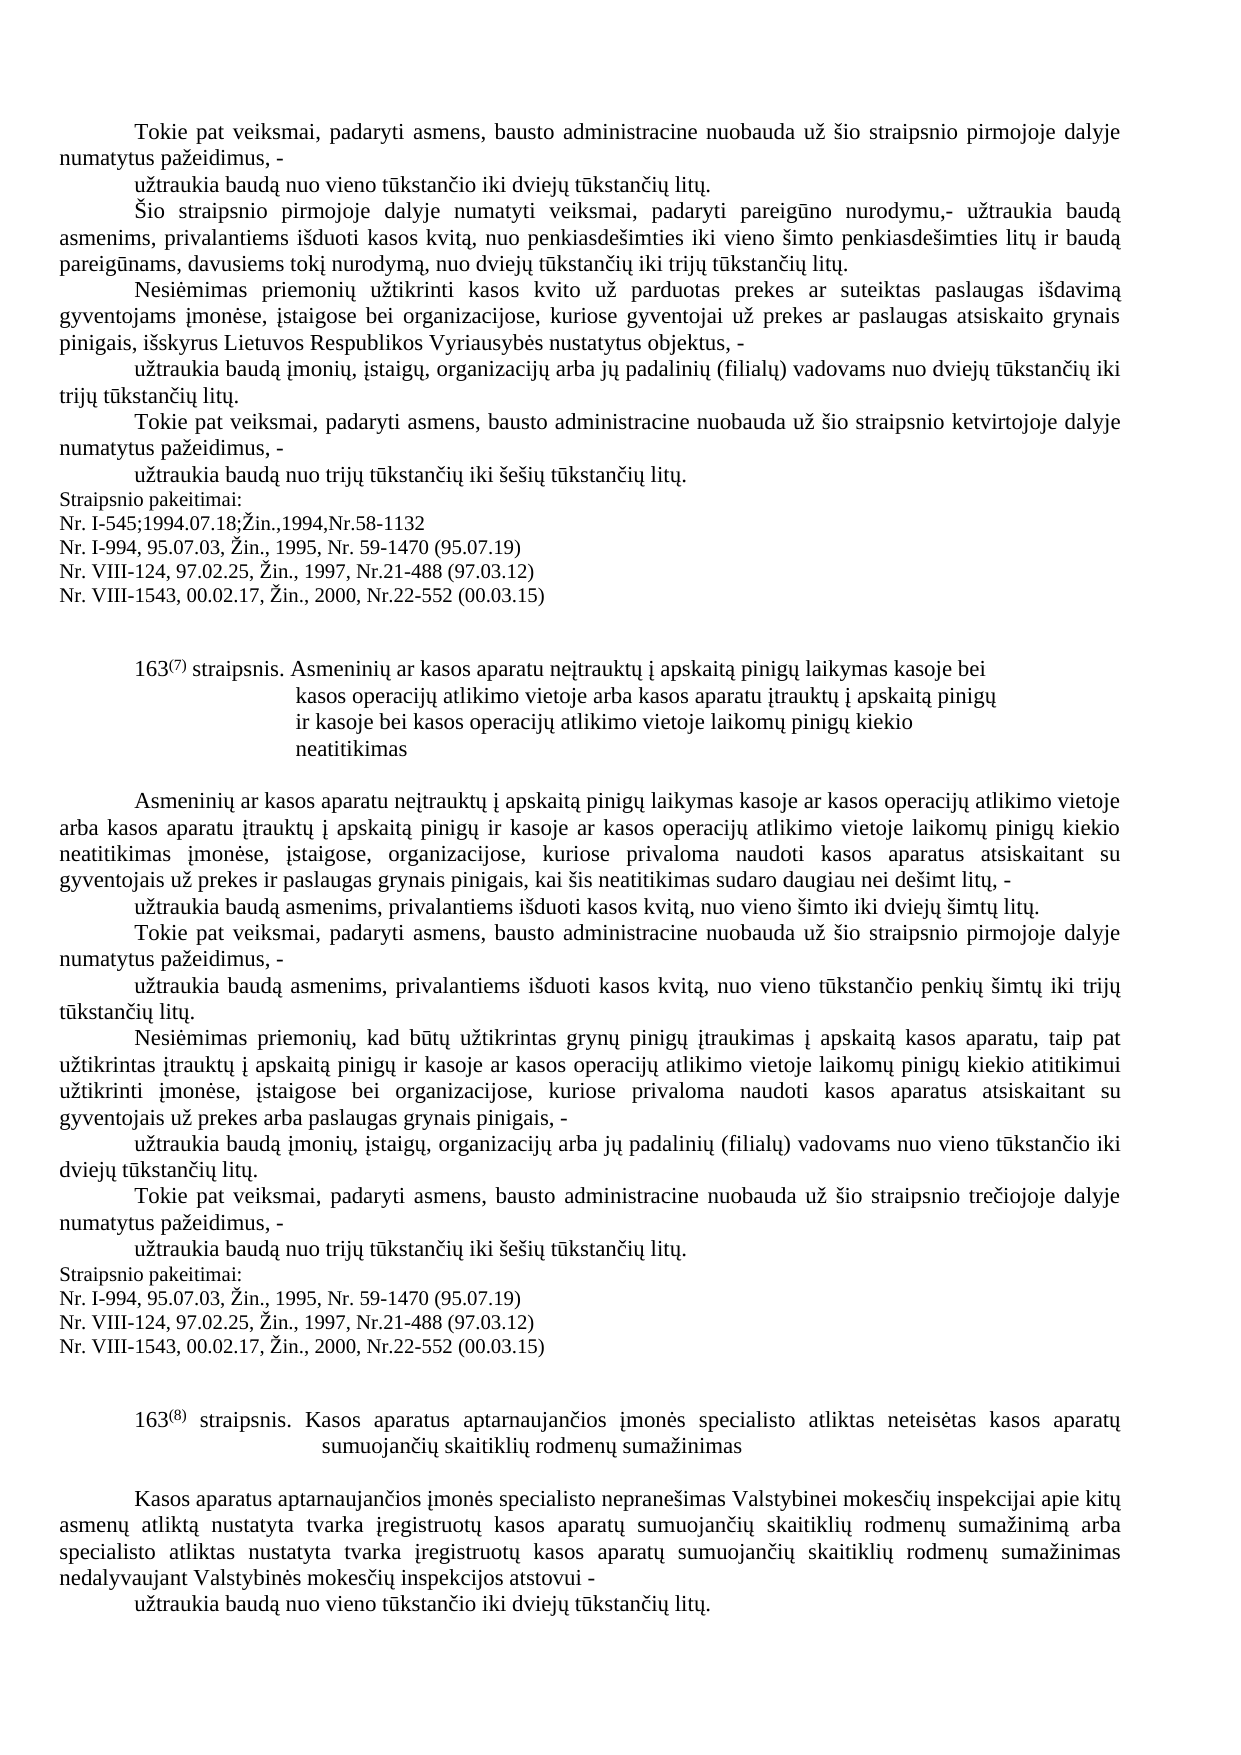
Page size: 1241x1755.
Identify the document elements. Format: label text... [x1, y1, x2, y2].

text Tokie pat veiksmai, padaryti asmens, bausto administracine nuobauda už šio straipsnio pirmojoje dalyje numatytus pažeidimus, - [59, 118, 1122, 171]
text užtraukia baudą įmonių, įstaigų, organizacijų arba jų padalinių (filialų) vadovams nuo dviejų tūkstančių iki trijų tūkstančių litų. [59, 355, 1122, 408]
text kasos operacijų atlikimo vietoje arba kasos aparatu įtrauktų į apskaitą pinigų [295, 682, 1122, 708]
text Nesiėmimas priemonių, kad būtų užtikrintas grynų pinigų įtraukimas į apskaitą kasos aparatu, taip pat užtikrintas įtrauktų į apskaitą pinigų ir kasoje ar kasos operacijų atlikimo vietoje laikomų pinigų kiekio atitikimui užtikrinti įmonėse, įstaigose bei organizacijose, kuriose privaloma naudoti kasos aparatus atsiskaitant su gyventojais už prekes arba paslaugas grynais pinigais, - [59, 1024, 1122, 1130]
text užtraukia baudą nuo vieno tūkstančio iki dviejų tūkstančių litų. [59, 1591, 1122, 1617]
text Nr. I-545;1994.07.18;Žin.,1994,Nr.58-1132 [59, 511, 1122, 535]
text neatitikimas [295, 734, 1122, 761]
text Tokie pat veiksmai, padaryti asmens, bausto administracine nuobauda už šio straipsnio pirmojoje dalyje numatytus pažeidimus, - [59, 919, 1122, 972]
text Šio straipsnio pirmojoje dalyje numatyti veiksmai, padaryti pareigūno nurodymu,- užtraukia baudą asmenims, privalantiems išduoti kasos kvitą, nuo penkiasdešimties iki vieno šimto penkiasdešimties litų ir baudą pareigūnams, davusiems tokį nurodymą, nuo dviejų tūkstančių iki trijų tūkstančių litų. [59, 197, 1122, 276]
text Tokie pat veiksmai, padaryti asmens, bausto administracine nuobauda už šio straipsnio ketvirtojoje dalyje numatytus pažeidimus, - [59, 408, 1122, 461]
text 163(8) straipsnis. Kasos aparatus aptarnaujančios įmonės specialisto atliktas neteisėtas kasos aparatų sumuojančių skaitiklių rodmenų sumažinimas [134, 1406, 1122, 1459]
text užtraukia baudą asmenims, privalantiems išduoti kasos kvitą, nuo vieno tūkstančio penkių šimtų iki trijų tūkstančių litų. [59, 972, 1122, 1024]
text Nr. VIII-1543, 00.02.17, Žin., 2000, Nr.22-552 (00.03.15) [59, 583, 1122, 607]
text užtraukia baudą nuo trijų tūkstančių iki šešių tūkstančių litų. [59, 461, 1122, 487]
text užtraukia baudą įmonių, įstaigų, organizacijų arba jų padalinių (filialų) vadovams nuo vieno tūkstančio iki dviejų tūkstančių litų. [59, 1130, 1122, 1183]
text užtraukia baudą nuo trijų tūkstančių iki šešių tūkstančių litų. [59, 1235, 1122, 1262]
text Straipsnio pakeitimai: [59, 1262, 1122, 1286]
text Nr. VIII-124, 97.02.25, Žin., 1997, Nr.21-488 (97.03.12) [59, 1310, 1122, 1334]
text Tokie pat veiksmai, padaryti asmens, bausto administracine nuobauda už šio straipsnio trečiojoje dalyje numatytus pažeidimus, - [59, 1183, 1122, 1235]
text Nr. I-994, 95.07.03, Žin., 1995, Nr. 59-1470 (95.07.19) [59, 1286, 1122, 1310]
text Kasos aparatus aptarnaujančios įmonės specialisto nepranešimas Valstybinei mokesčių inspekcijai apie kitų asmenų atliktą nustatyta tvarka įregistruotų kasos aparatų sumuojančių skaitiklių rodmenų sumažinimą arba specialisto atliktas nustatyta tvarka įregistruotų kasos aparatų sumuojančių skaitiklių rodmenų sumažinimas nedalyvaujant Valstybinės mokesčių inspekcijos atstovui - [59, 1485, 1122, 1591]
text Nr. VIII-1543, 00.02.17, Žin., 2000, Nr.22-552 (00.03.15) [59, 1334, 1122, 1358]
text Nr. VIII-124, 97.02.25, Žin., 1997, Nr.21-488 (97.03.12) [59, 559, 1122, 583]
text Nesiėmimas priemonių užtikrinti kasos kvito už parduotas prekes ar suteiktas paslaugas išdavimą gyventojams įmonėse, įstaigose bei organizacijose, kuriose gyventojai už prekes ar paslaugas atsiskaito grynais pinigais, išskyrus Lietuvos Respublikos Vyriausybės nustatytus objektus, - [59, 276, 1122, 355]
text ir kasoje bei kasos operacijų atlikimo vietoje laikomų pinigų kiekio [295, 708, 1122, 734]
text užtraukia baudą asmenims, privalantiems išduoti kasos kvitą, nuo vieno šimto iki dviejų šimtų litų. [59, 893, 1122, 919]
text 163(7) straipsnis. Asmeninių ar kasos aparatu neįtrauktų į apskaitą pinigų laikymas kasoje bei [134, 656, 1122, 682]
text užtraukia baudą nuo vieno tūkstančio iki dviejų tūkstančių litų. [59, 171, 1122, 197]
text Straipsnio pakeitimai: [59, 487, 1122, 511]
text Asmeninių ar kasos aparatu neįtrauktų į apskaitą pinigų laikymas kasoje ar kasos operacijų atlikimo vietoje arba kasos aparatu įtrauktų į apskaitą pinigų ir kasoje ar kasos operacijų atlikimo vietoje laikomų pinigų kiekio neatitikimas įmonėse, įstaigose, organizacijose, kuriose privaloma naudoti kasos aparatus atsiskaitant su gyventojais už prekes ir paslaugas grynais pinigais, kai šis neatitikimas sudaro daugiau nei dešimt litų, - [59, 787, 1122, 893]
text Nr. I-994, 95.07.03, Žin., 1995, Nr. 59-1470 (95.07.19) [59, 535, 1122, 559]
